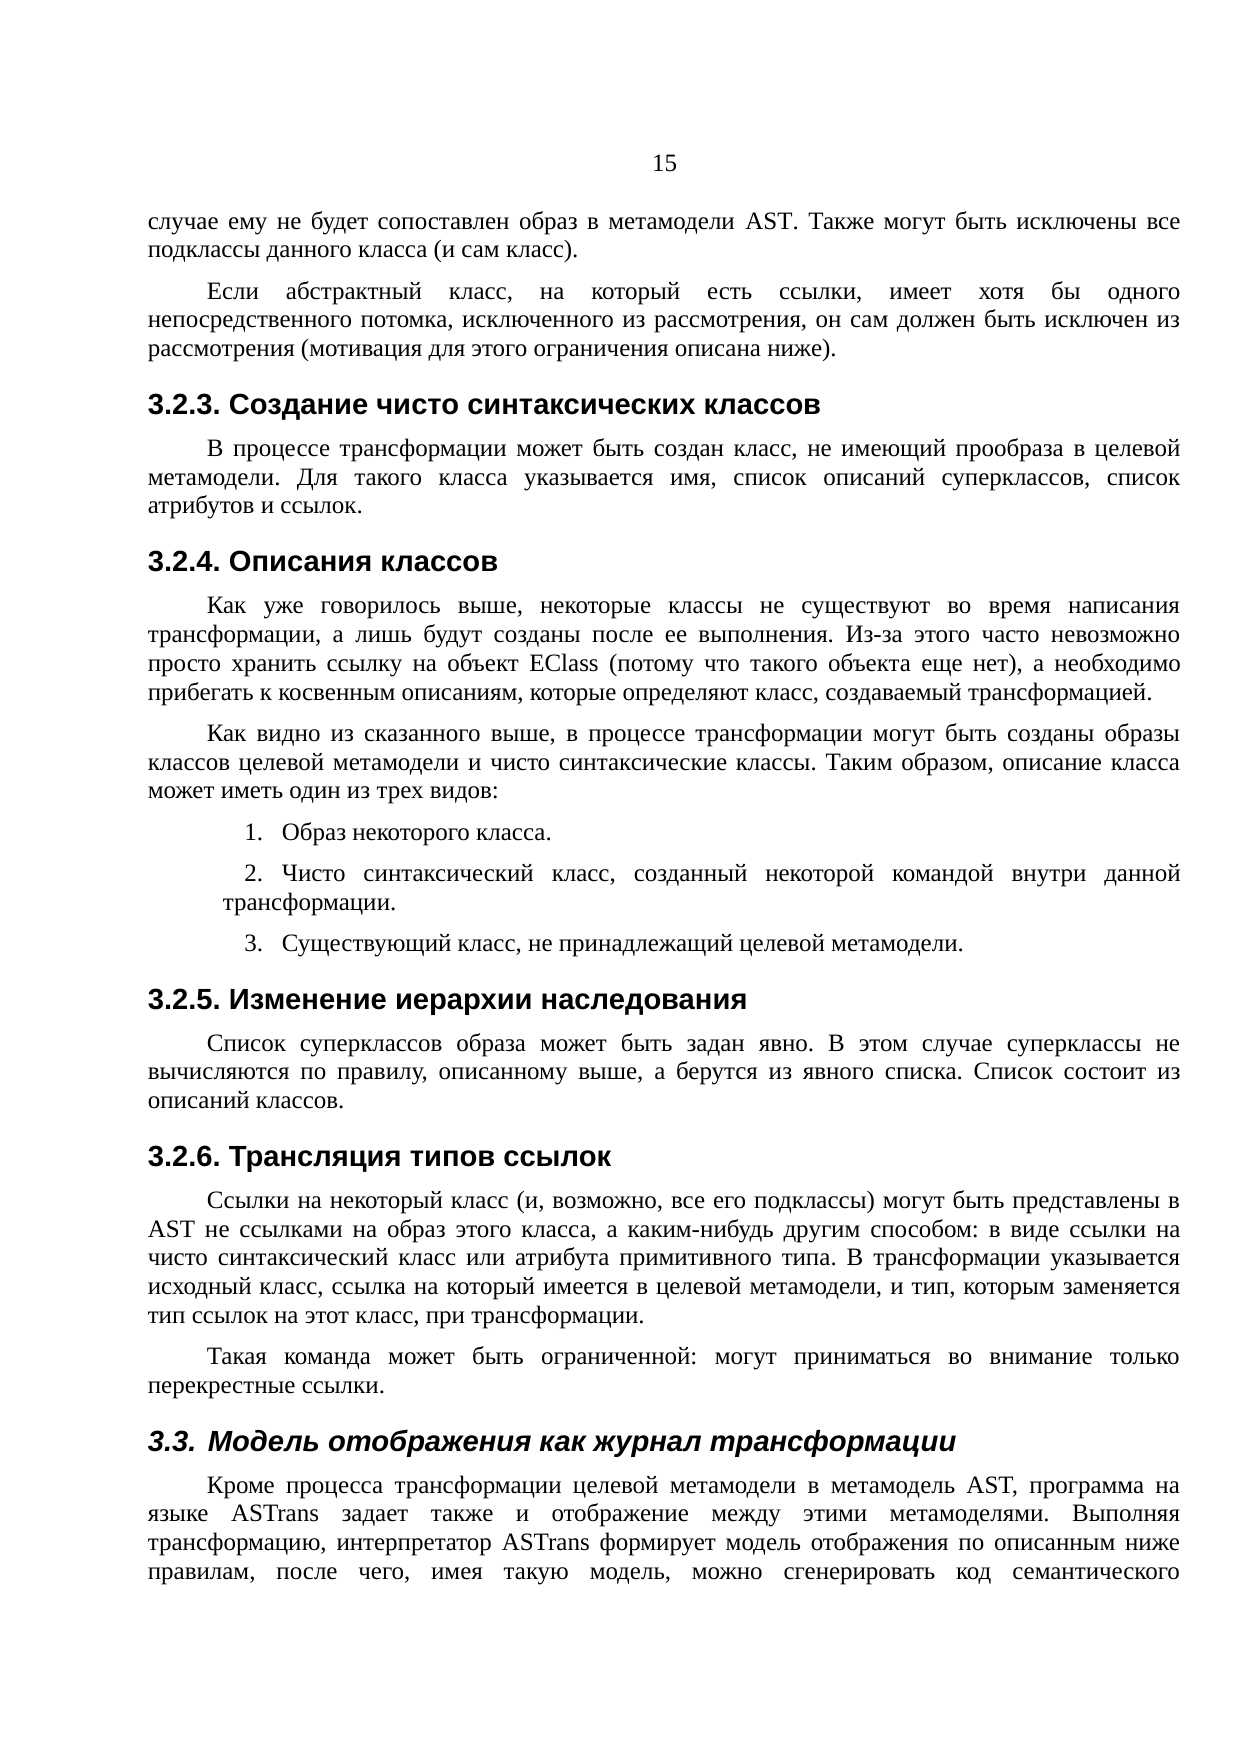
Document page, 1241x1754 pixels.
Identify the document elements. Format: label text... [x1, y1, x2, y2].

text Такая команда может быть ограниченной: могут приниматься во внимание только перекрестные ссылки. [148, 1341, 1181, 1399]
subtitle Модель отображения как журнал трансформации [148, 1424, 1181, 1457]
text В процессе трансформации может быть создан класс, не имеющий прообраза в целевой метамодели. Для такого класса указывается имя, список описаний суперклассов, список атрибутов и ссылок. [148, 433, 1181, 519]
subtitle Изменение иерархии наследования [148, 982, 1181, 1015]
subtitle Трансляция типов ссылок [148, 1139, 1181, 1172]
list Чисто синтаксический класс, созданный некоторой командой внутри данной трансформации. [185, 858, 1181, 915]
text Список суперклассов образа может быть задан явно. В этом случае суперклассы не вычисляются по правилу, описанному выше, а берутся из явного списка. Список состоит из описаний классов. [148, 1028, 1181, 1114]
text Ссылки на некоторый класс (и, возможно, все его подклассы) могут быть представлены в AST не ссылками на образ этого класса, а каким-нибудь другим способом: в виде ссылки на чисто синтаксический класс или атрибута примитивного типа. В трансформации указывается исходный класс, ссылка на который имеется в целевой метамодели, и тип, которым заменяется тип ссылок на этот класс, при трансформации. [148, 1185, 1181, 1329]
list Образ некоторого класса. [185, 817, 1181, 845]
subtitle Создание чисто синтаксических классов [148, 387, 1181, 421]
list Существующий класс, не принадлежащий целевой метамодели. [185, 928, 1181, 957]
text Если абстрактный класс, на который есть ссылки, имеет хотя бы одного непосредственного потомка, исключенного из рассмотрения, он сам должен быть исключен из рассмотрения (мотивация для этого ограничения описана ниже). [148, 276, 1181, 362]
text Как уже говорилось выше, некоторые классы не существуют во время написания трансформации, а лишь будут созданы после ее выполнения. Из-за этого часто невозможно просто хранить ссылку на объект EClass (потому что такого объекта еще нет), а необходимо прибегать к косвенным описаниям, которые определяют класс, создаваемый трансформацией. [148, 590, 1181, 705]
text случае ему не будет сопоставлен образ в метамодели AST. Также могут быть исключены все подклассы данного класса (и сам класс). [148, 206, 1181, 263]
text Как видно из сказанного выше, в процессе трансформации могут быть созданы образы классов целевой метамодели и чисто синтаксические классы. Таким образом, описание класса может иметь один из трех видов: [148, 718, 1181, 804]
text Кроме процесса трансформации целевой метамодели в метамодель AST, программа на языке ASTrans задает также и отображение между этими метамоделями. Выполняя трансформацию, интерпретатор ASTrans формирует модель отображения по описанным ниже правилам, после чего, имея такую модель, можно сгенерировать код семантического [148, 1470, 1181, 1585]
subtitle Описания классов [148, 544, 1181, 578]
